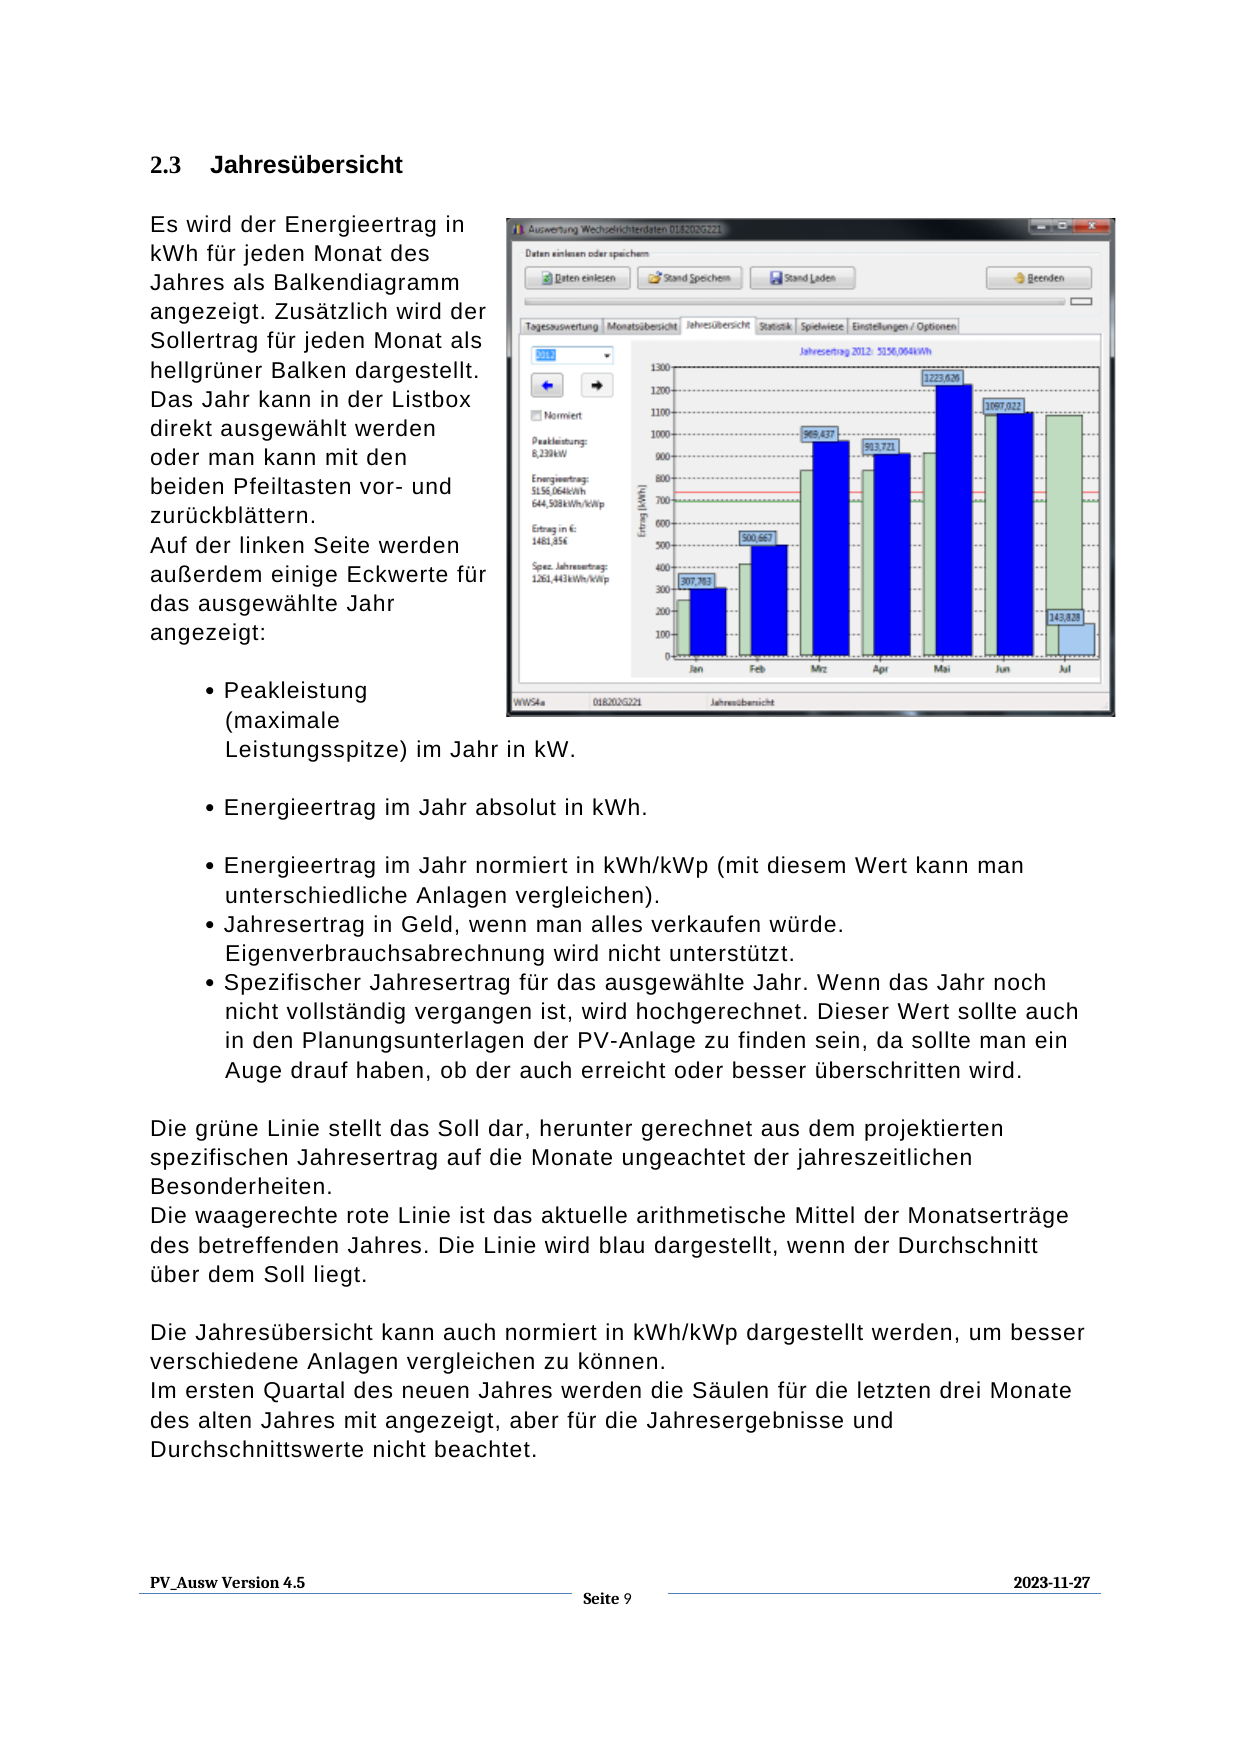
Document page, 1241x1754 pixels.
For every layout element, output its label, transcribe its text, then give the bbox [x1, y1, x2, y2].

list Jahresertrag in Geld, wenn man alles verkaufen würde. Eigenverbrauchsabrechnung wird nicht unterstützt. [206, 908, 1090, 966]
text Die Jahresübersicht kann auch normiert in kWh/kWp dargestellt werden, um besser verschiedene Anlagen vergleichen zu können. Im ersten Quartal des neuen Jahres werden die Säulen für die letzten drei Monate des alten Jahres mit angezeigt, aber für die Jahresergebnisse und Durchschnittswerte nicht beachtet. [150, 1316, 1090, 1462]
list Energieertrag im Jahr normiert in kWh/kWp (mit diesem Wert kann man unterschiedliche Anlagen vergleichen). [206, 850, 1090, 908]
text Es wird der Energieertrag in kWh für jeden Monat des Jahres als Balkendiagramm angezeigt. Zusätzlich wird der Sollertrag für jeden Monat als hellgrüner Balken dargestellt. Das Jahr kann in der Listbox direkt ausgewählt werden oder man kann mit den beiden Pfeiltasten vor- und zurückblättern. Auf der linken Seite werden außerdem einige Eckwerte für das ausgewählte Jahr angezeigt: [150, 208, 1090, 646]
text Die grüne Linie stellt das Soll dar, herunter gerechnet aus dem projektierten spezifischen Jahresertrag auf die Monate ungeachtet der jahreszeitlichen Besonderheiten. Die waagerechte rote Linie ist das aktuelle arithmetische Mittel der Monatserträge des betreffenden Jahres. Die Linie wird blau dargestellt, wenn der Durchschnitt über dem Soll liegt. [150, 1112, 1090, 1287]
list Peakleistung (maximale Leistungsspitze) im Jahr in kW. [206, 675, 1090, 762]
list Energieertrag im Jahr absolut in kWh. [206, 791, 1090, 821]
subtitle Jahresübersicht [150, 150, 1090, 179]
picture [506, 218, 1116, 717]
list Spezifischer Jahresertrag für das ausgewählte Jahr. Wenn das Jahr noch nicht vollständig vergangen ist, wird hochgerechnet. Dieser Wert sollte auch in den Planungsunterlagen der PV-Anlage zu finden sein, da sollte man ein Auge drauf haben, ob der auch erreicht oder besser überschritten wird. [206, 966, 1090, 1083]
